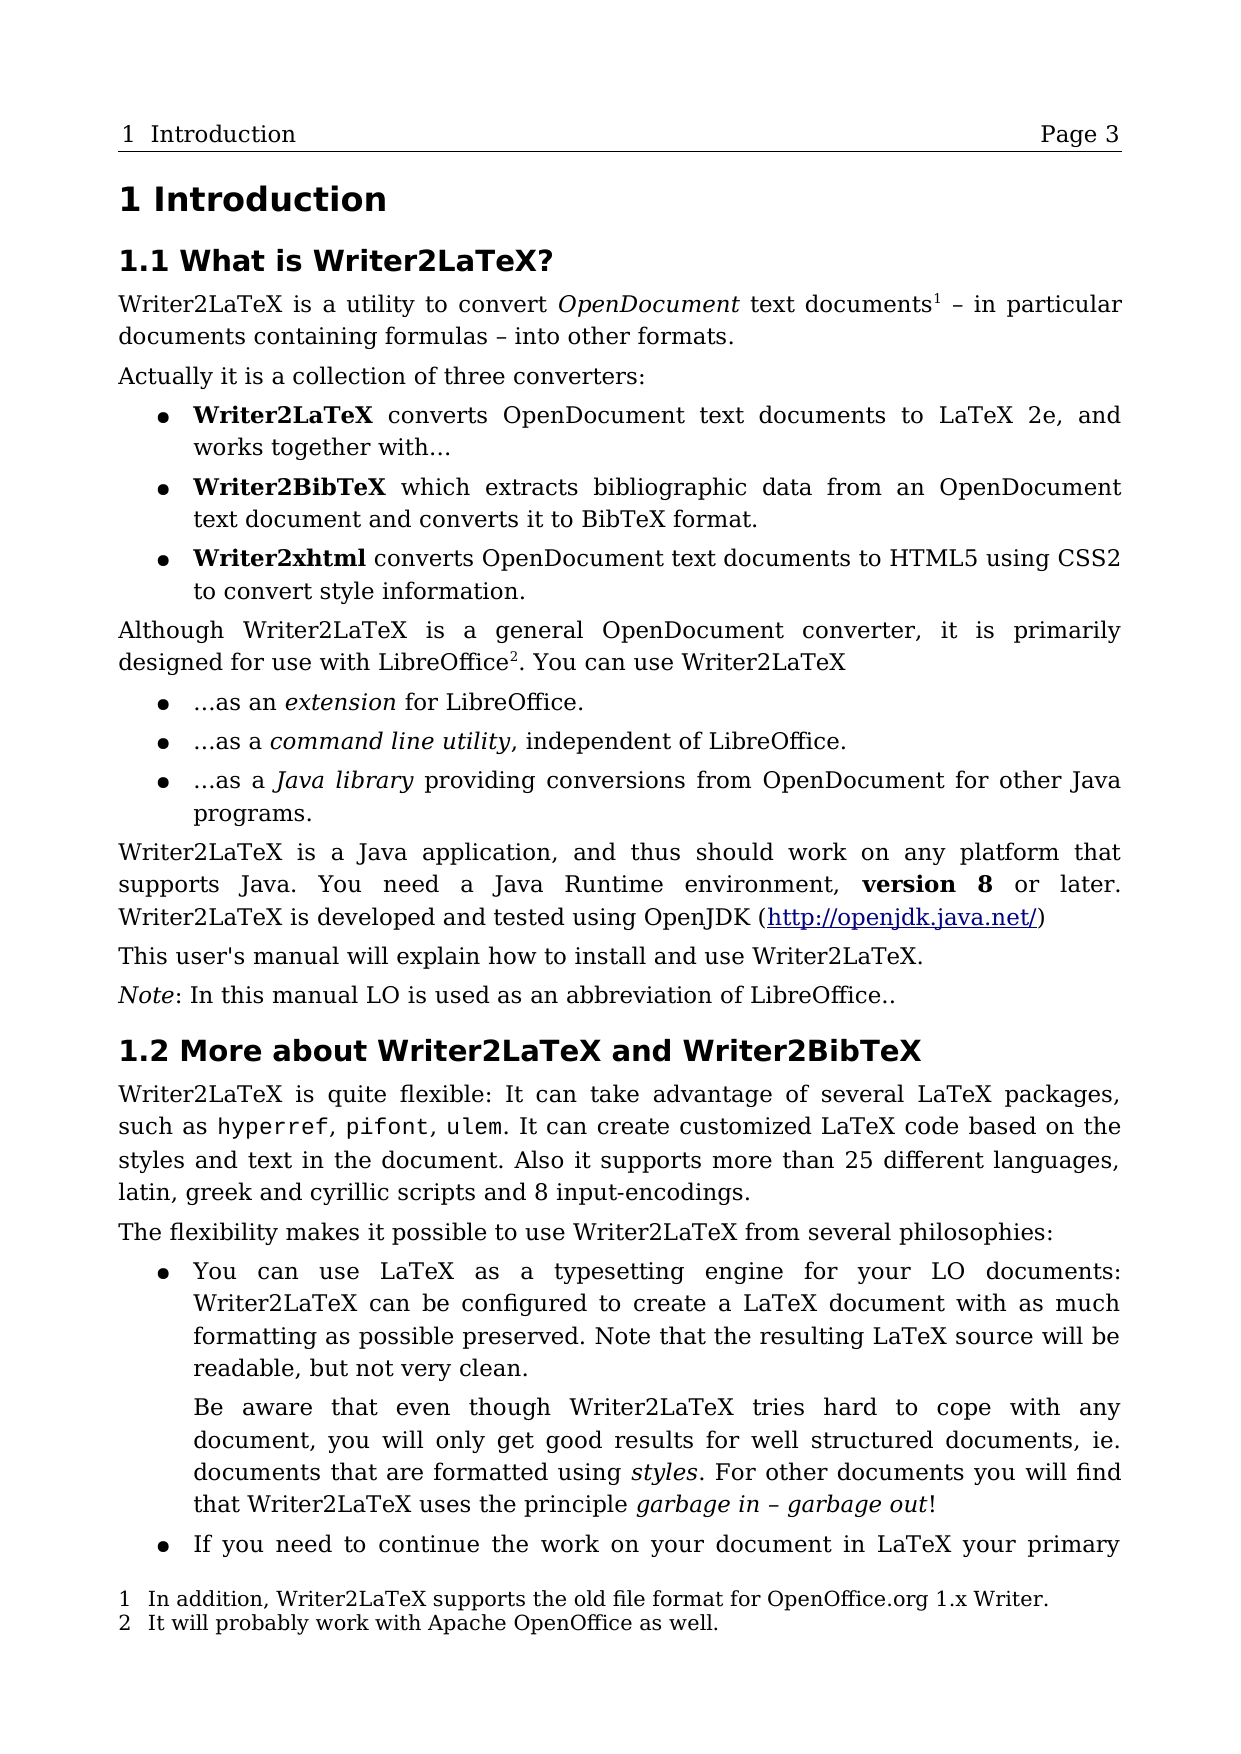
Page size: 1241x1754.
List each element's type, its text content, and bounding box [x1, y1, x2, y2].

text Note: In this manual LO is used as an abbreviation of LibreOffice.. [118, 982, 1122, 1009]
list Writer2xhtml converts OpenDocument text documents to HTML5 using CSS2 to convert style information. [156, 545, 1122, 604]
text The flexibility makes it possible to use Writer2LaTeX from several philosophies: [118, 1219, 1122, 1246]
subtitle Introduction [118, 181, 1122, 219]
text Although Writer2LaTeX is a general OpenDocument converter, it is primarily designed for use with LibreOffice. You can use Writer2LaTeX [118, 617, 1122, 676]
list You can use LaTeX as a typesetting engine for your LO documents: Writer2LaTeX can be configured to create a LaTeX document with as much formatting as possible preserved. Note that the resulting LaTeX source will be readable, but not very clean. [156, 1258, 1122, 1382]
list Be aware that even though Writer2LaTeX tries hard to cope with any document, you will only get good results for well structured documents, ie. documents that are formatted using styles. For other documents you will find that Writer2LaTeX uses the principle garbage in – garbage out! [156, 1394, 1122, 1518]
list Writer2LaTeX converts OpenDocument text documents to LaTeX 2e, and works together with... [156, 402, 1122, 461]
list ...as an extension for LibreOffice. [156, 689, 1122, 716]
text It will probably work with Apache OpenOffice as well. [118, 1611, 1122, 1636]
subtitle More about Writer2LaTeX and Writer2BibTeX [118, 1034, 1122, 1068]
list ...as a Java library providing conversions from OpenDocument for other Java programs. [156, 767, 1122, 827]
text This user's manual will explain how to install and use Writer2LaTeX. [118, 943, 1122, 970]
list If you need to continue the work on your document in LaTeX your primary [156, 1531, 1122, 1557]
list ...as a command line utility, independent of LibreOffice. [156, 728, 1122, 755]
subtitle What is Writer2LaTeX? [118, 244, 1122, 278]
text In addition, Writer2LaTeX supports the old file format for OpenOffice.org 1.x Writer. [118, 1587, 1122, 1611]
text Writer2LaTeX is a Java application, and thus should work on any platform that supports Java. You need a Java Runtime environment, version 8 or later. Writer2LaTeX is developed and tested using OpenJDK (http://openjdk.java.net/) [118, 839, 1122, 931]
list Writer2BibTeX which extracts bibliographic data from an OpenDocument text document and converts it to BibTeX format. [156, 474, 1122, 533]
text Writer2LaTeX is quite flexible: It can take advantage of several LaTeX packages, such as hyperref, pifont, ulem. It can create customized LaTeX code based on the styles and text in the document. Also it supports more than 25 different languages, latin, greek and cyrillic scripts and 8 input-encodings. [118, 1081, 1122, 1206]
text Actually it is a collection of three converters: [118, 363, 1122, 389]
text Writer2LaTeX is a utility to convert OpenDocument text documents – in particular documents containing formulas – into other formats. [118, 291, 1122, 350]
